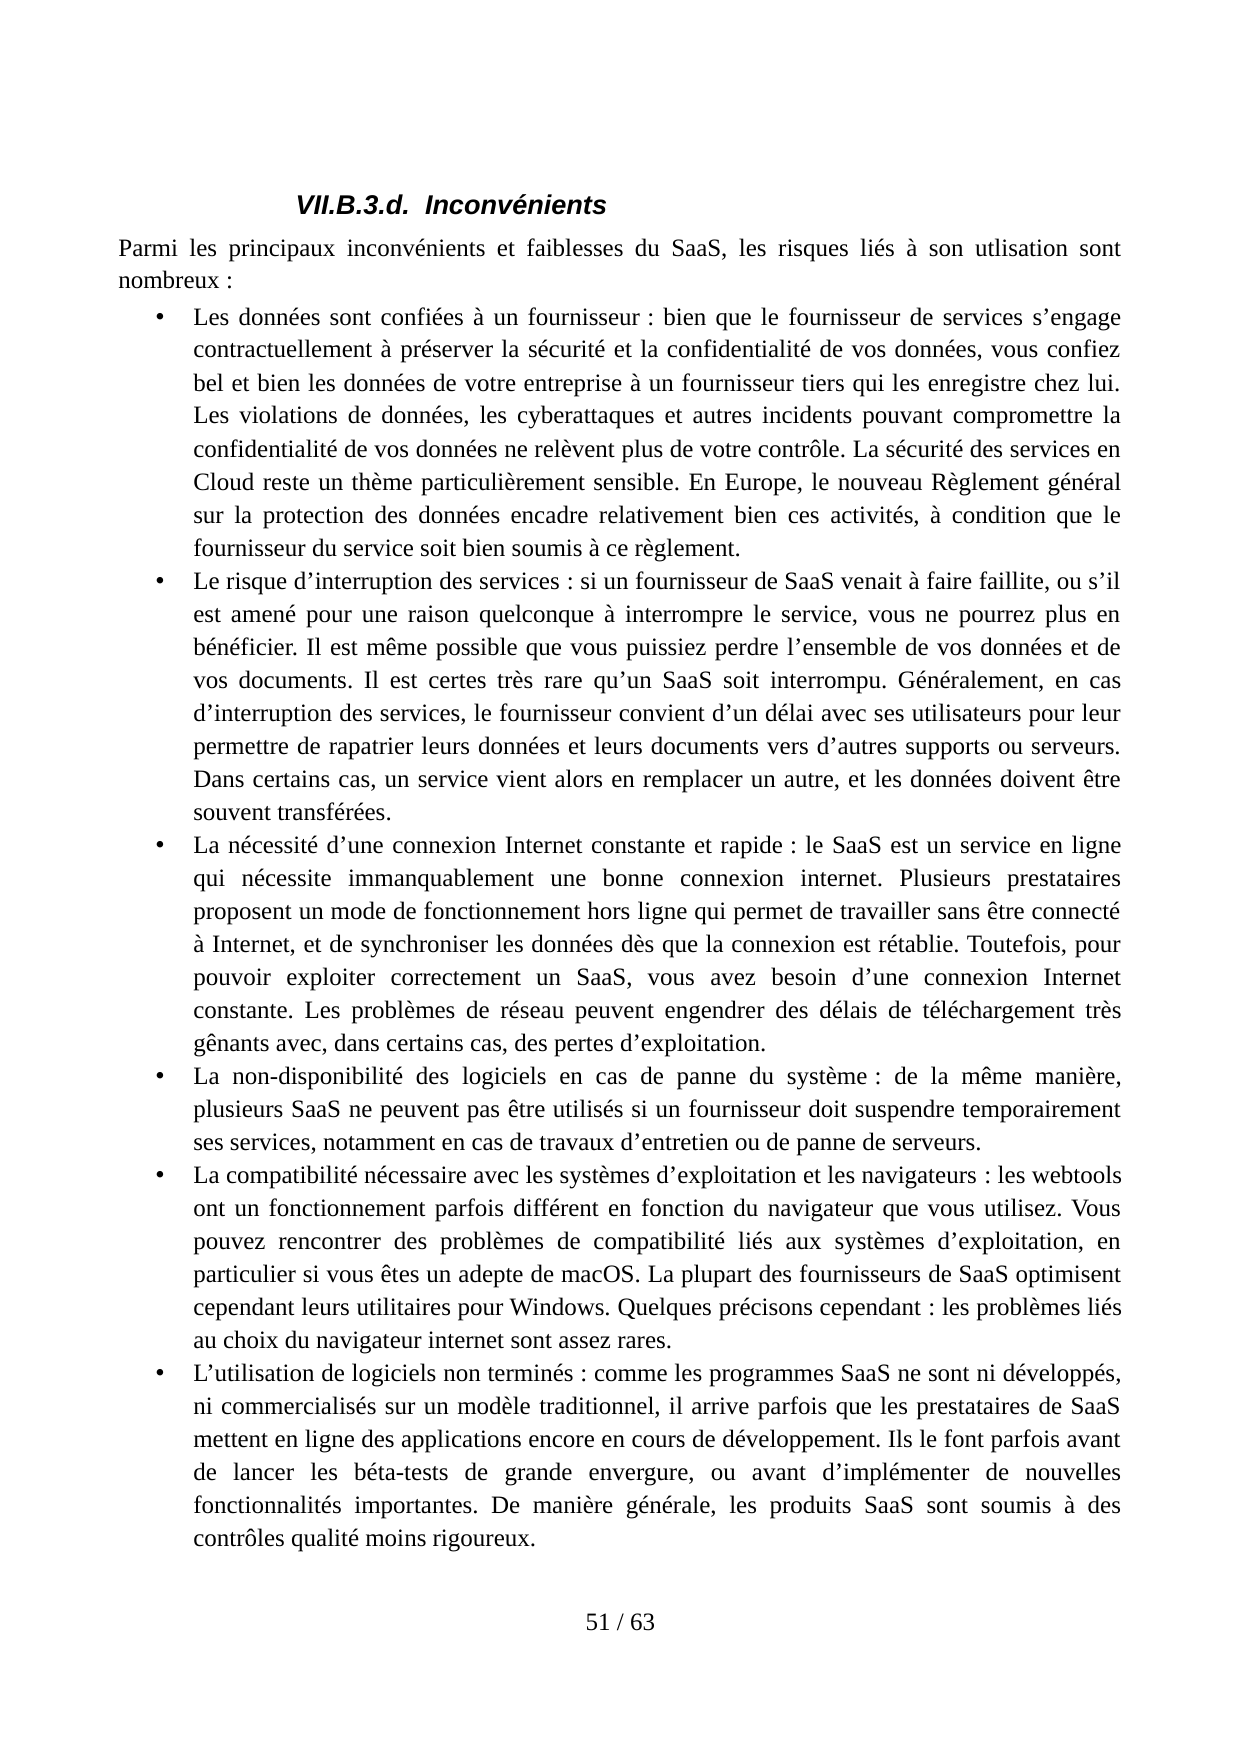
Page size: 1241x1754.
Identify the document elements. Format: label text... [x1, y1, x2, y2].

list Le risque d’interruption des services : si un fournisseur de SaaS venait à faire faillite, ou s’il est amené pour une raison quelconque à interrompre le service, vous ne pourrez plus en bénéficier. Il est même possible que vous puissiez perdre l’ensemble de vos données et de vos documents. Il est certes très rare qu’un SaaS soit interrompu. Généralement, en cas d’interruption des services, le fournisseur convient d’un délai avec ses utilisateurs pour leur permettre de rapatrier leurs données et leurs documents vers d’autres supports ou serveurs. Dans certains cas, un service vient alors en remplacer un autre, et les données doivent être souvent transférées. [156, 566, 1122, 826]
subtitle Inconvénients [118, 189, 1122, 220]
list La compatibilité nécessaire avec les systèmes d’exploitation et les navigateurs : les webtools ont un fonctionnement parfois différent en fonction du navigateur que vous utilisez. Vous pouvez rencontrer des problèmes de compatibilité liés aux systèmes d’exploitation, en particulier si vous êtes un adepte de macOS. La plupart des fournisseurs de SaaS optimisent cependant leurs utilitaires pour Windows. Quelques précisons cependant : les problèmes liés au choix du navigateur internet sont assez rares. [156, 1160, 1122, 1354]
list L’utilisation de logiciels non terminés : comme les programmes SaaS ne sont ni développés, ni commercialisés sur un modèle traditionnel, il arrive parfois que les prestataires de SaaS mettent en ligne des applications encore en cours de développement. Ils le font parfois avant de lancer les béta-tests de grande envergure, ou avant d’implémenter de nouvelles fonctionnalités importantes. De manière générale, les produits SaaS sont soumis à des contrôles qualité moins rigoureux. [156, 1358, 1122, 1552]
text Parmi les principaux inconvénients et faiblesses du SaaS, les risques liés à son utlisation sont nombreux : [118, 233, 1122, 294]
list Les données sont confiées à un fournisseur : bien que le fournisseur de services s’engage contractuellement à préserver la sécurité et la confidentialité de vos données, vous confiez bel et bien les données de votre entreprise à un fournisseur tiers qui les enregistre chez lui. Les violations de données, les cyberattaques et autres incidents pouvant compromettre la confidentialité de vos données ne relèvent plus de votre contrôle. La sécurité des services en Cloud reste un thème particulièrement sensible. En Europe, le nouveau Règlement général sur la protection des données encadre relativement bien ces activités, à condition que le fournisseur du service soit bien soumis à ce règlement. [156, 302, 1122, 561]
list La nécessité d’une connexion Internet constante et rapide : le SaaS est un service en ligne qui nécessite immanquablement une bonne connexion internet. Plusieurs prestataires proposent un mode de fonctionnement hors ligne qui permet de travailler sans être connecté à Internet, et de synchroniser les données dès que la connexion est rétablie. Toutefois, pour pouvoir exploiter correctement un SaaS, vous avez besoin d’une connexion Internet constante. Les problèmes de réseau peuvent engendrer des délais de téléchargement très gênants avec, dans certains cas, des pertes d’exploitation. [156, 830, 1122, 1057]
list La non-disponibilité des logiciels en cas de panne du système : de la même manière, plusieurs SaaS ne peuvent pas être utilisés si un fournisseur doit suspendre temporairement ses services, notamment en cas de travaux d’entretien ou de panne de serveurs. [156, 1061, 1122, 1156]
